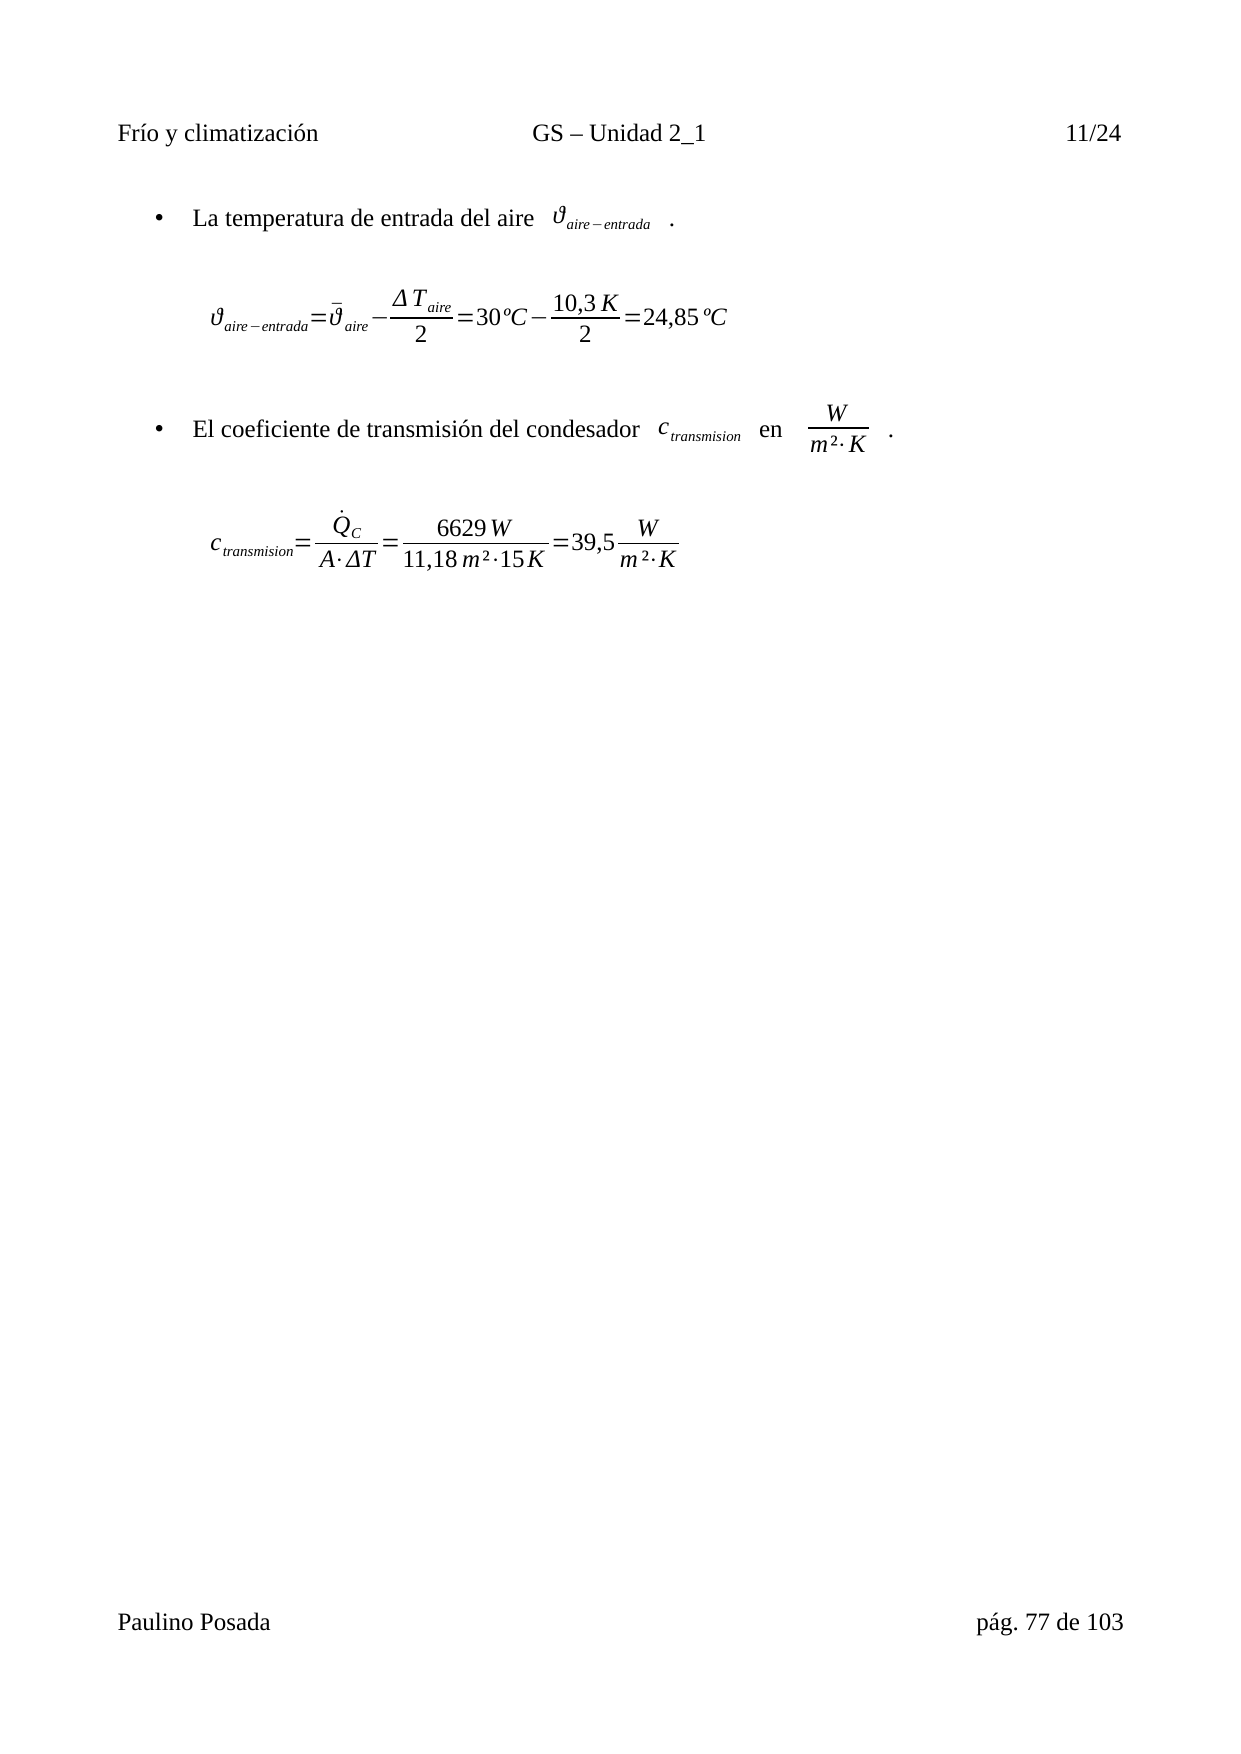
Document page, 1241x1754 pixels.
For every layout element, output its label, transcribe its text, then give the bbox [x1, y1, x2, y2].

list El coeficiente de transmisión del condesadoren . [155, 399, 1123, 458]
list La temperatura de entrada del aire. [155, 201, 1123, 233]
